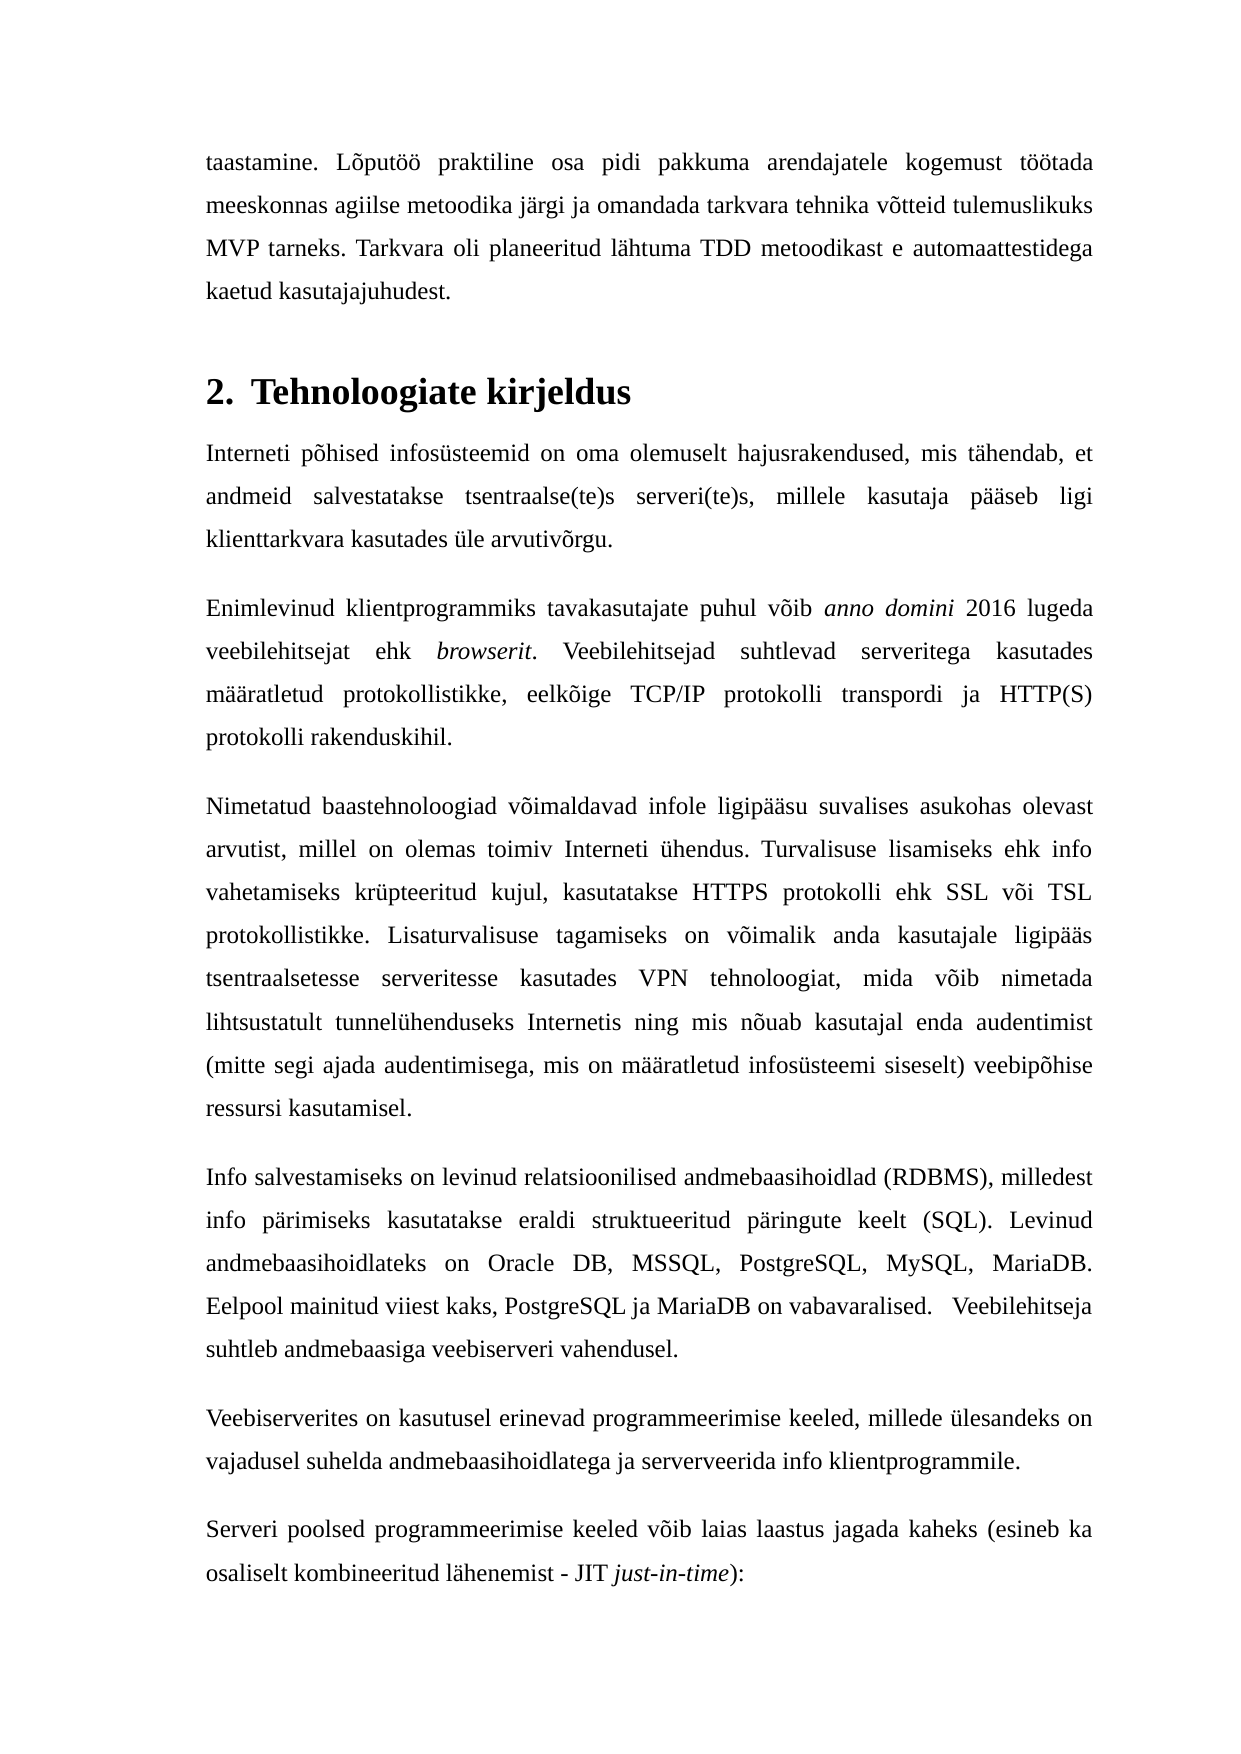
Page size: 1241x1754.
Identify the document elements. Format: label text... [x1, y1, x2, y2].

text Enimlevinud klientprogrammiks tavakasutajate puhul võib anno domini 2016 lugeda veebilehitsejat ehk browserit. Veebilehitsejad suhtlevad serveritega kasutades määratletud protokollistikke, eelkõige TCP/IP protokolli transpordi ja HTTP(S) protokolli rakenduskihil. [206, 593, 1093, 751]
text Serveri poolsed programmeerimise keeled võib laias laastus jagada kaheks (esineb ka osaliselt kombineeritud lähenemist - JIT just-in-time): [206, 1514, 1093, 1586]
text taastamine. Lõputöö praktiline osa pidi pakkuma arendajatele kogemust töötada meeskonnas agiilse metoodika järgi ja omandada tarkvara tehnika võtteid tulemuslikuks MVP tarneks. Tarkvara oli planeeritud lähtuma TDD metoodikast e automaattestidega kaetud kasutajajuhudest. [206, 147, 1093, 305]
text Veebiserverites on kasutusel erinevad programmeerimise keeled, millede ülesandeks on vajadusel suhelda andmebaasihoidlatega ja serverveerida info klientprogrammile. [206, 1403, 1093, 1474]
text Nimetatud baastehnoloogiad võimaldavad infole ligipääsu suvalises asukohas olevast arvutist, millel on olemas toimiv Interneti ühendus. Turvalisuse lisamiseks ehk info vahetamiseks krüpteeritud kujul, kasutatakse HTTPS protokolli ehk SSL või TSL protokollistikke. Lisaturvalisuse tagamiseks on võimalik anda kasutajale ligipääs tsentraalsetesse serveritesse kasutades VPN tehnoloogiat, mida võib nimetada lihtsustatult tunnelühenduseks Internetis ning mis nõuab kasutajal enda audentimist (mitte segi ajada audentimisega, mis on määratletud infosüsteemi siseselt) veebipõhise ressursi kasutamisel. [206, 791, 1093, 1122]
text Interneti põhised infosüsteemid on oma olemuselt hajusrakendused, mis tähendab, et andmeid salvestatakse tsentraalse(te)s serveri(te)s, millele kasutaja pääseb ligi klienttarkvara kasutades üle arvutivõrgu. [206, 438, 1093, 553]
text Info salvestamiseks on levinud relatsioonilised andmebaasihoidlad (RDBMS), milledest info pärimiseks kasutatakse eraldi struktueeritud päringute keelt (SQL). Levinud andmebaasihoidlateks on Oracle DB, MSSQL, PostgreSQL, MySQL, MariaDB. Eelpool mainitud viiest kaks, PostgreSQL ja MariaDB on vabavaralised. Veebilehitseja suhtleb andmebaasiga veebiserveri vahendusel. [206, 1162, 1093, 1363]
subtitle Tehnoloogiate kirjeldus [206, 369, 1093, 413]
